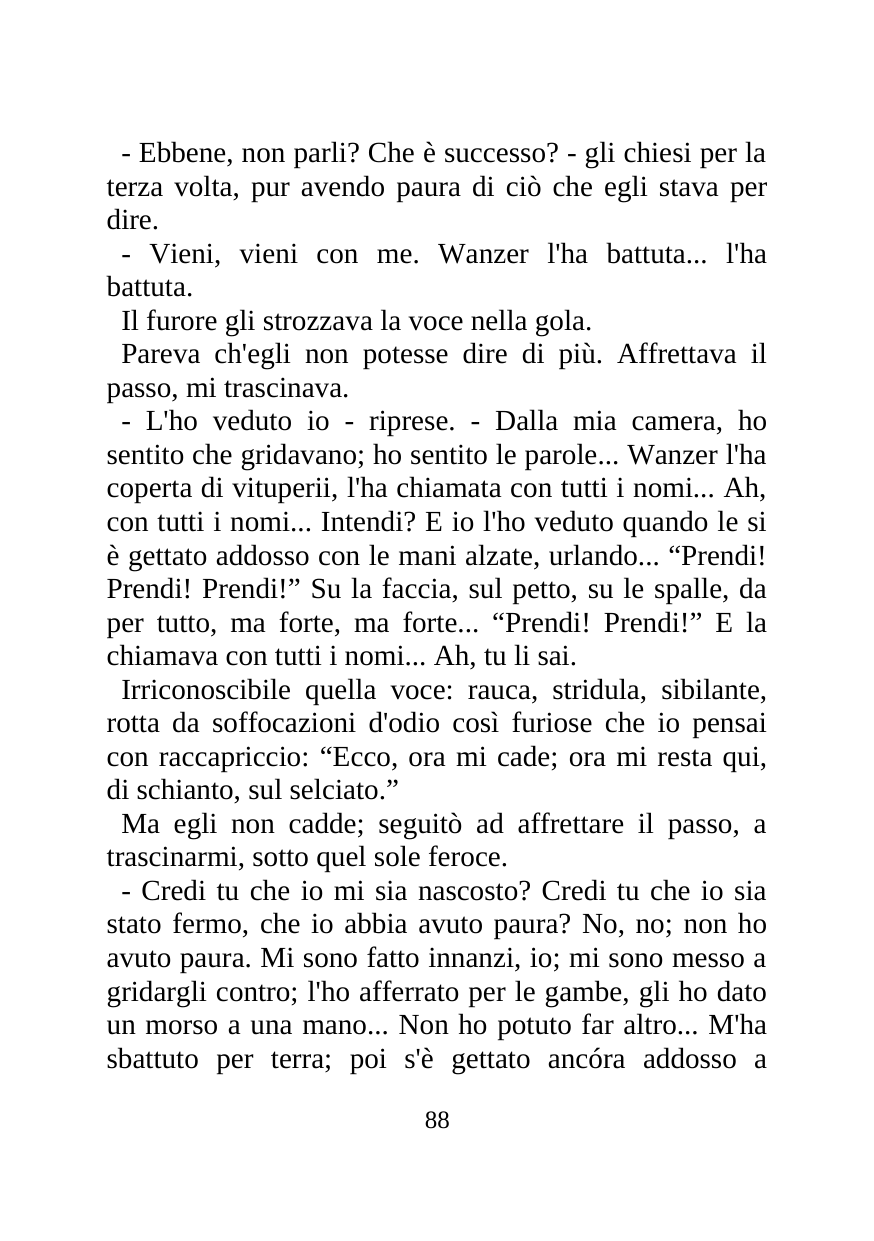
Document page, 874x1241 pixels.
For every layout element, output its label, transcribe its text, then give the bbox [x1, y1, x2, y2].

text Pareva ch'egli non potesse dire di più. Affrettava il passo, mi trascinava. [106, 336, 768, 403]
text - Vieni, vieni con me. Wanzer l'ha battuta... l'ha battuta. [106, 236, 768, 303]
text Ma egli non cadde; seguitò ad affrettare il passo, a trascinarmi, sotto quel sole feroce. [106, 806, 768, 873]
text - Ebbene, non parli? Che è successo? - gli chiesi per la terza volta, pur avendo paura di ciò che egli stava per dire. [106, 135, 768, 236]
text - L'ho veduto io - riprese. - Dalla mia camera, ho sentito che gridavano; ho sentito le parole... Wanzer l'ha coperta di vituperii, l'ha chiamata con tutti i nomi... Ah, con tutti i nomi... Intendi? E io l'ho veduto quando le si è gettato addosso con le mani alzate, urlando... “Prendi! Prendi! Prendi!” Su la faccia, sul petto, su le spalle, da per tutto, ma forte, ma forte... “Prendi! Prendi!” E la chiamava con tutti i nomi... Ah, tu li sai. [106, 403, 768, 672]
text Il furore gli strozzava la voce nella gola. [106, 303, 768, 336]
text - Credi tu che io mi sia nascosto? Credi tu che io sia stato fermo, che io abbia avuto paura? No, no; non ho avuto paura. Mi sono fatto innanzi, io; mi sono messo a gridargli contro; l'ho afferrato per le gambe, gli ho dato un morso a una mano... Non ho potuto far altro... M'ha sbattuto per terra; poi s'è gettato ancóra addosso a [106, 873, 768, 1074]
text Irriconoscibile quella voce: rauca, stridula, sibilante, rotta da soffocazioni d'odio così furiose che io pensai con raccapriccio: “Ecco, ora mi cade; ora mi resta qui, di schianto, sul selciato.” [106, 672, 768, 806]
